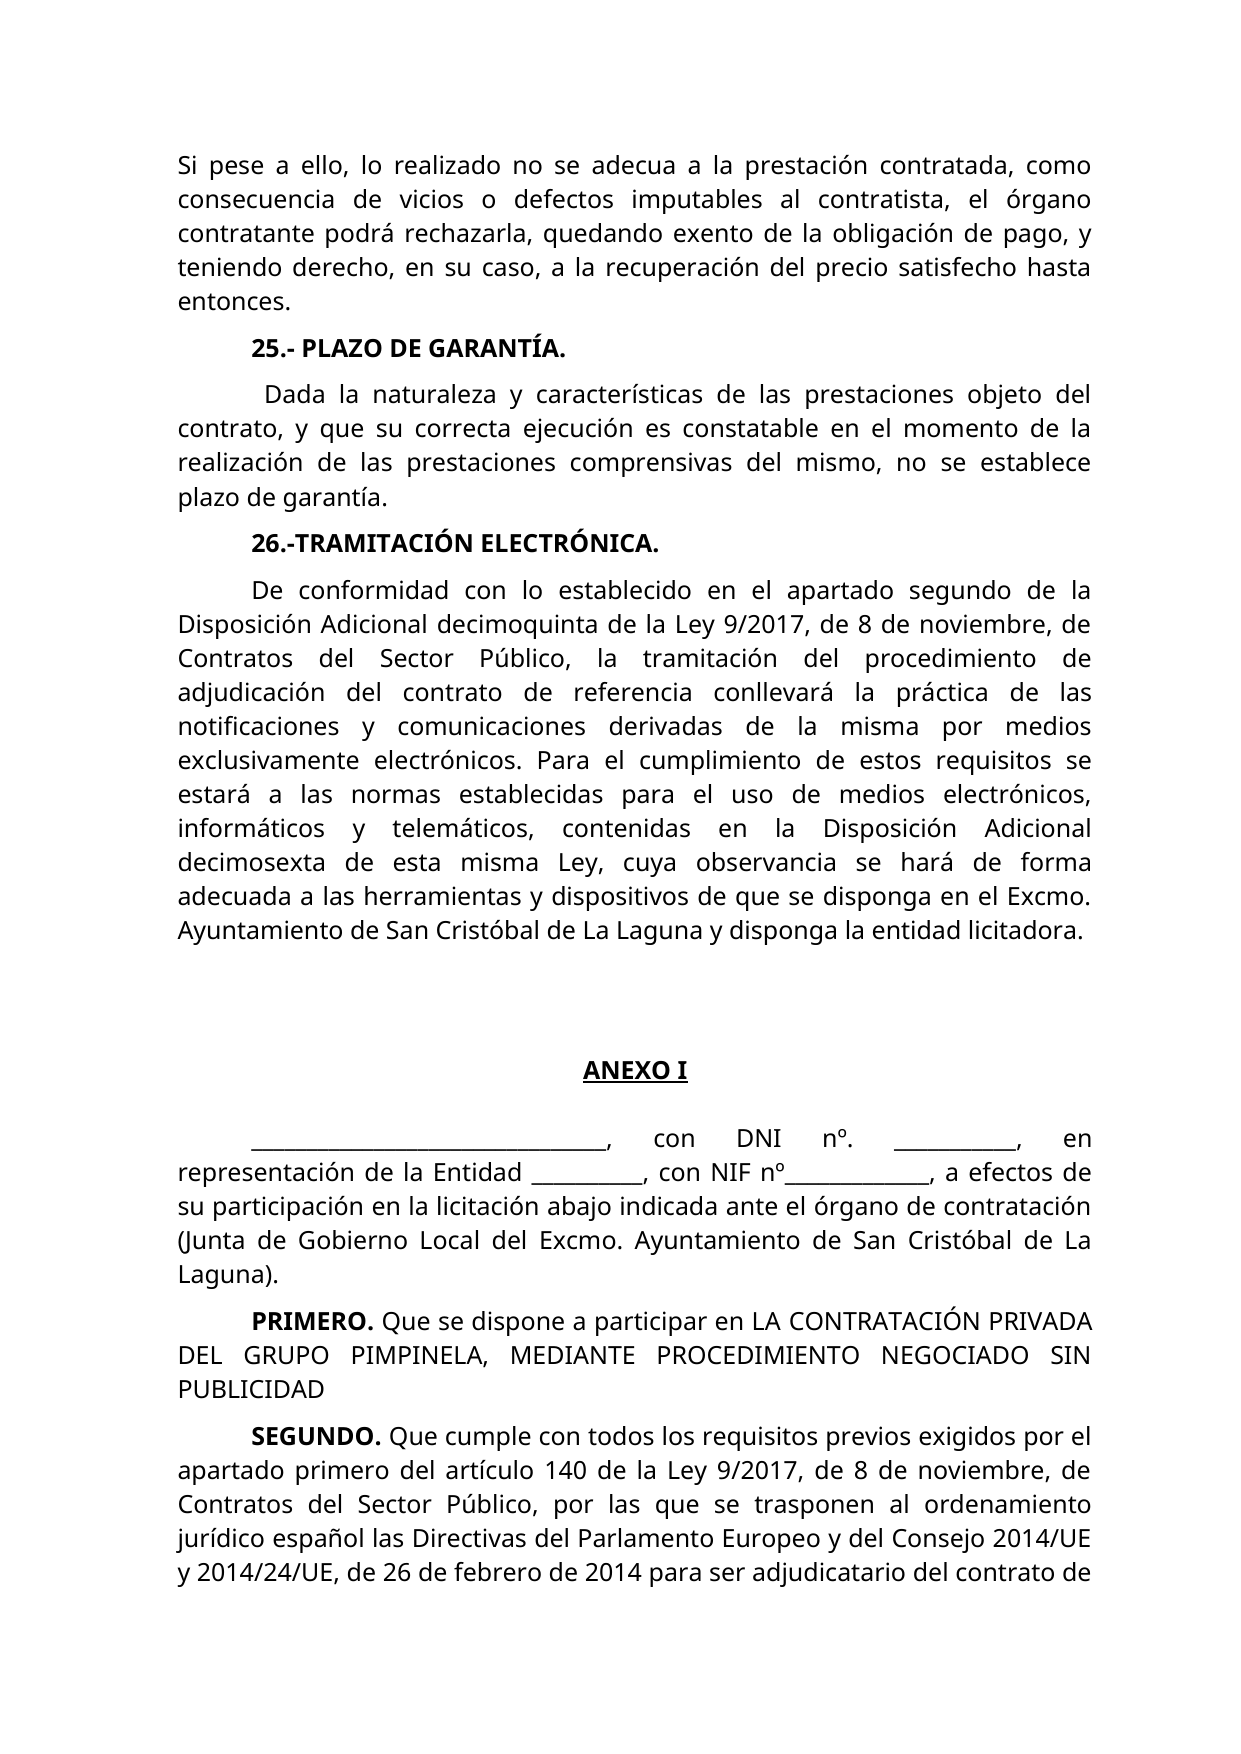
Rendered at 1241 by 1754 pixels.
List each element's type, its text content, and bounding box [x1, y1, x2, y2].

text 26.-TRAMITACIÓN ELECTRÓNICA. [177, 526, 1093, 560]
text De conformidad con lo establecido en el apartado segundo de la Disposición Adicional decimoquinta de la Ley 9/2017, de 8 de noviembre, de Contratos del Sector Público, la tramitación del procedimiento de adjudicación del contrato de referencia conllevará la práctica de las notificaciones y comunicaciones derivadas de la misma por medios exclusivamente electrónicos. Para el cumplimiento de estos requisitos se estará a las normas establecidas para el uso de medios electrónicos, informáticos y telemáticos, contenidas en la Disposición Adicional decimosexta de esta misma Ley, cuya observancia se hará de forma adecuada a las herramientas y dispositivos de que se disponga en el Excmo. Ayuntamiento de San Cristóbal de La Laguna y disponga la entidad licitadora. [177, 572, 1093, 947]
text SEGUNDO. Que cumple con todos los requisitos previos exigidos por el apartado primero del artículo 140 de la Ley 9/2017, de 8 de noviembre, de Contratos del Sector Público, por las que se trasponen al ordenamiento jurídico español las Directivas del Parlamento Europeo y del Consejo 2014/UE y 2014/24/UE, de 26 de febrero de 2014 para ser adjudicatario del contrato de [177, 1418, 1093, 1588]
text Dada la naturaleza y características de las prestaciones objeto del contrato, y que su correcta ejecución es constatable en el momento de la realización de las prestaciones comprensivas del mismo, no se establece plazo de garantía. [177, 377, 1093, 513]
text ________________________________, con DNI nº. ___________, en representación de la Entidad __________, con NIF nº_____________, a efectos de su participación en la licitación abajo indicada ante el órgano de contratación (Junta de Gobierno Local del Excmo. Ayuntamiento de San Cristóbal de La Laguna). [177, 1121, 1093, 1291]
text ANEXO I [177, 1053, 1093, 1087]
text Si pese a ello, lo realizado no se adecua a la prestación contratada, como consecuencia de vicios o defectos imputables al contratista, el órgano contratante podrá rechazarla, quedando exento de la obligación de pago, y teniendo derecho, en su caso, a la recuperación del precio satisfecho hasta entonces. [177, 148, 1093, 318]
text 25.- PLAZO DE GARANTÍA. [177, 330, 1093, 364]
text PRIMERO. Que se dispone a participar en LA CONTRATACIÓN PRIVADA DEL GRUPO PIMPINELA, MEDIANTE PROCEDIMIENTO NEGOCIADO SIN PUBLICIDAD [177, 1303, 1093, 1406]
